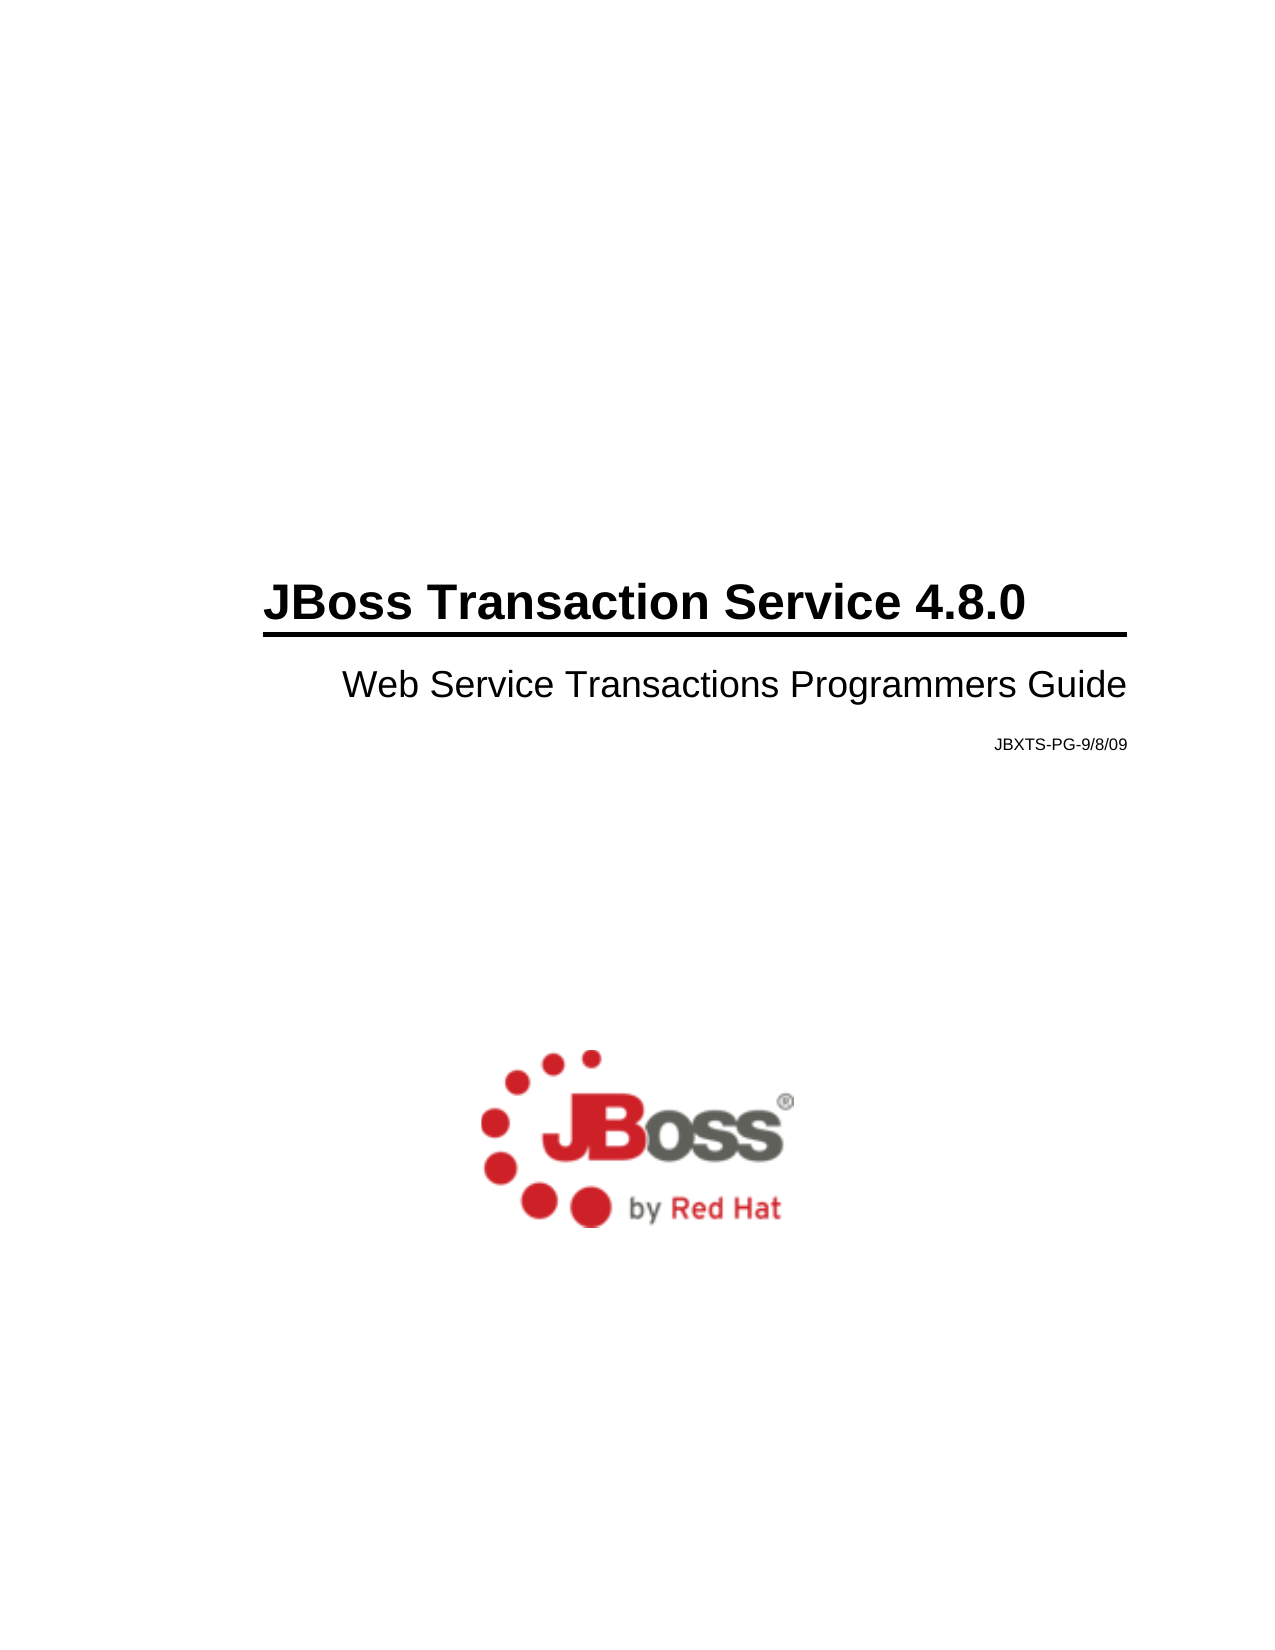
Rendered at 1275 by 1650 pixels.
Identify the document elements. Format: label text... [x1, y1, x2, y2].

subtitle Web Service Transactions Programmers Guide [263, 662, 1127, 706]
title JBoss Transaction Service 4.8.0 [263, 573, 1127, 632]
text JBXTS-PG-9/8/09 [263, 735, 1127, 754]
picture [481, 1050, 794, 1228]
